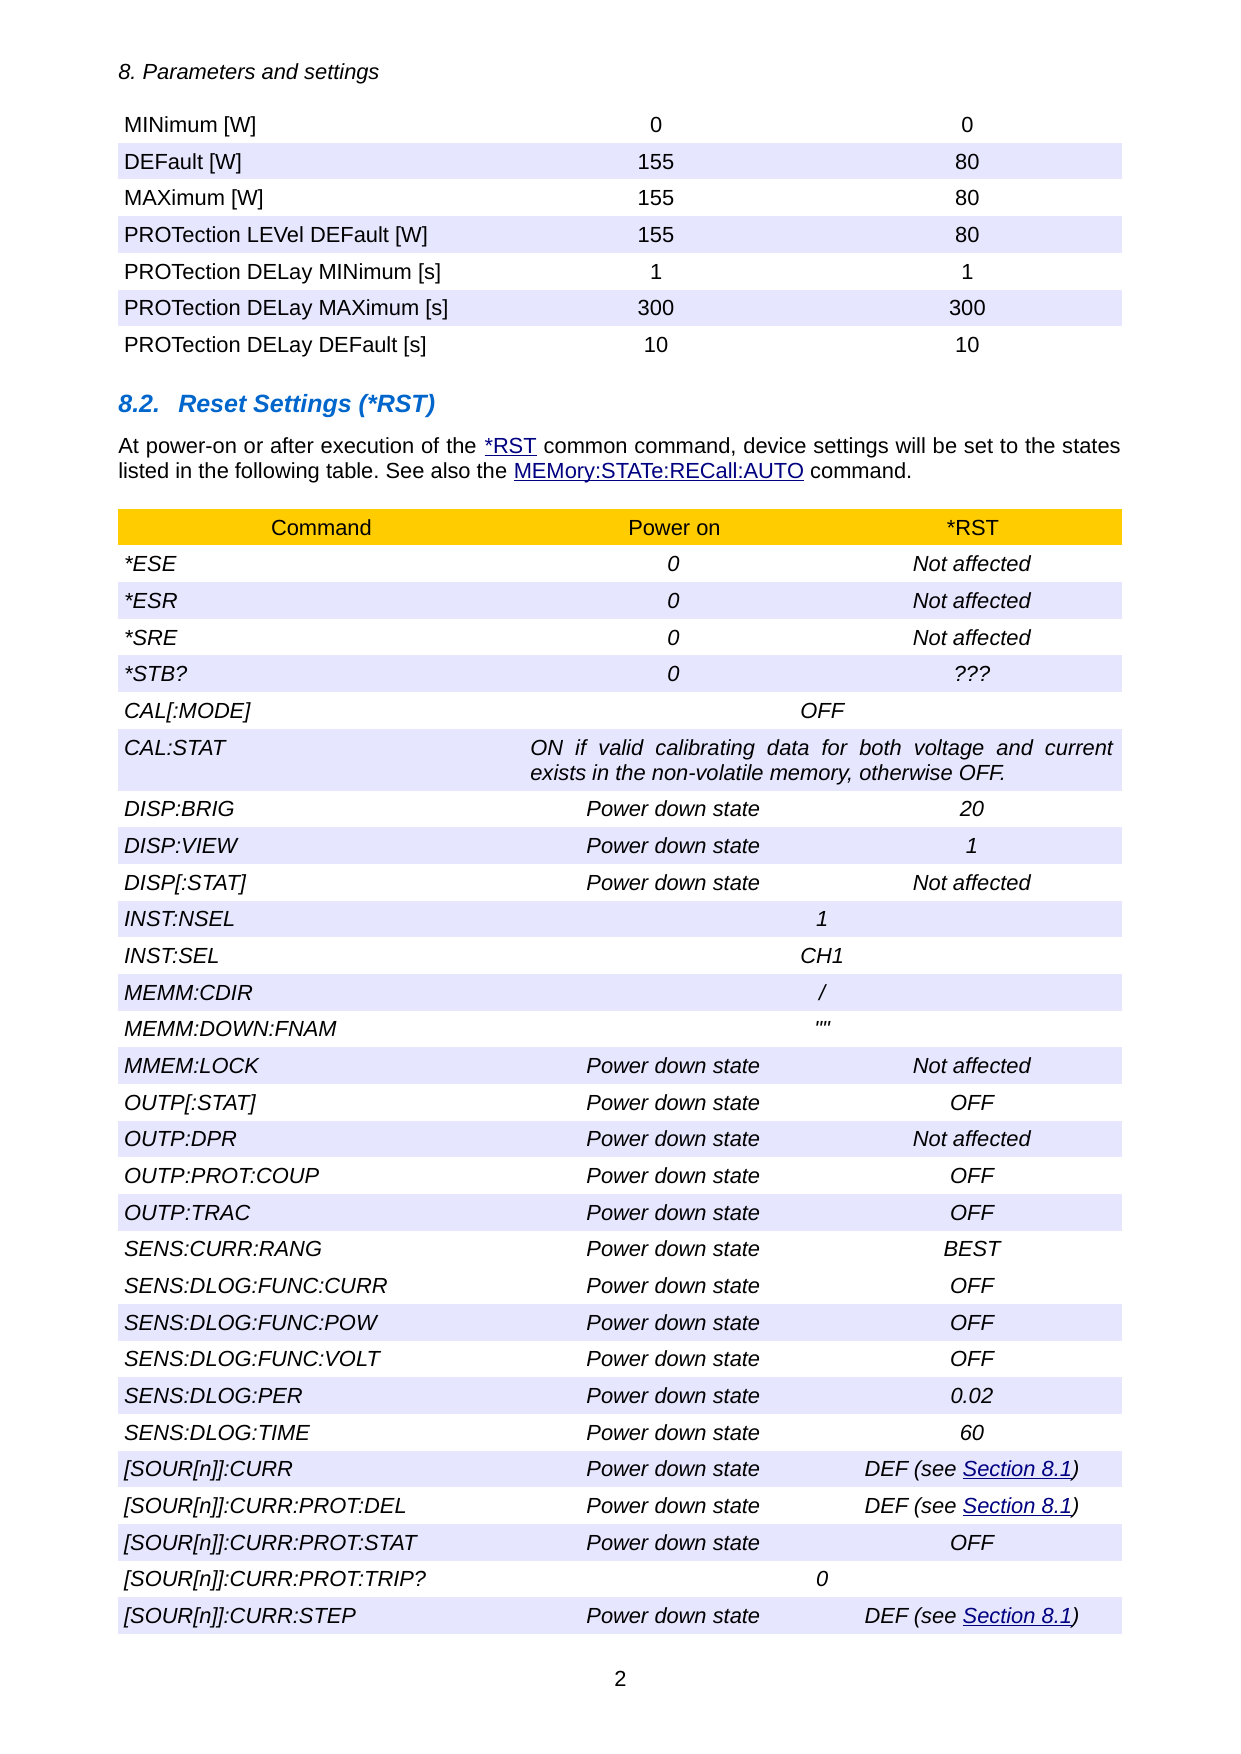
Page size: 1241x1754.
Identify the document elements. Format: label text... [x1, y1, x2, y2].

table_cell [SOUR[n]]:CURR:STEP [118, 1597, 524, 1634]
table_cell 0 [524, 545, 824, 582]
table_cell [SOUR[n]]:CURR:PROT:TRIP? [118, 1561, 524, 1597]
table_cell DEF (see Section 8.1) [824, 1451, 1122, 1487]
table_cell SENS:DLOG:PER [118, 1377, 524, 1414]
table_cell OUTP:PROT:COUP [118, 1157, 524, 1194]
table_cell Power down state [524, 1341, 824, 1377]
table_cell Not affected [824, 545, 1122, 582]
table_cell PROTection DELay MAXimum [s] [118, 290, 499, 326]
table_cell Power down state [524, 1194, 824, 1231]
table_cell MEMM:CDIR [118, 974, 524, 1011]
table_cell "" [524, 1011, 1122, 1047]
table_cell CAL[:MODE] [118, 692, 524, 729]
subtitle Reset Settings (*RST) [118, 389, 1122, 418]
table_cell Power down state [524, 1084, 824, 1121]
table_cell PROTection DELay MINimum [s] [118, 253, 499, 289]
table_cell ??? [824, 655, 1122, 692]
table_cell *SRE [118, 619, 524, 655]
table_cell SENS:DLOG:TIME [118, 1414, 524, 1451]
table_cell 20 [824, 791, 1122, 827]
table_cell 300 [499, 290, 813, 326]
table_cell OFF [824, 1194, 1122, 1231]
table_cell Power down state [524, 791, 824, 827]
text At power-on or after execution of the *RST common command, device settings will be set to the states listed in the following table. See also the MEMory:STATe:RECall:AUTO command. [118, 433, 1122, 483]
table_cell Power down state [524, 1414, 824, 1451]
table_cell OFF [824, 1341, 1122, 1377]
table_cell Power down state [524, 1487, 824, 1524]
table_cell DISP:BRIG [118, 791, 524, 827]
table_cell *ESE [118, 545, 524, 582]
table_cell MAXimum [W] [118, 180, 499, 216]
table_cell OUTP:TRAC [118, 1194, 524, 1231]
table_cell PROTection LEVel DEFault [W] [118, 216, 499, 253]
table_cell *STB? [118, 655, 524, 692]
table_cell 155 [499, 216, 813, 253]
table_cell OFF [824, 1084, 1122, 1121]
table_cell / [524, 974, 1122, 1011]
table_cell DISP:VIEW [118, 827, 524, 864]
table_cell MEMM:DOWN:FNAM [118, 1011, 524, 1047]
table_cell DEF (see Section 8.1) [824, 1597, 1122, 1634]
table_cell *ESR [118, 582, 524, 619]
table_cell 80 [813, 180, 1122, 216]
table_cell MMEM:LOCK [118, 1047, 524, 1084]
table_cell 1 [813, 253, 1122, 289]
table_cell CH1 [524, 937, 1122, 974]
table_cell [SOUR[n]]:CURR:PROT:DEL [118, 1487, 524, 1524]
table_cell 80 [813, 143, 1122, 179]
table_cell 0 [524, 619, 824, 655]
table_cell 300 [813, 290, 1122, 326]
table_cell [SOUR[n]]:CURR:PROT:STAT [118, 1524, 524, 1561]
table_cell 1 [524, 901, 1122, 937]
table_cell OUTP[:STAT] [118, 1084, 524, 1121]
table_cell Power down state [524, 1231, 824, 1267]
table_cell 0.02 [824, 1377, 1122, 1414]
table_cell OFF [824, 1267, 1122, 1304]
table_header Command [118, 509, 524, 545]
table_cell Power down state [524, 1121, 824, 1157]
table_cell 0 [524, 655, 824, 692]
table_cell INST:NSEL [118, 901, 524, 937]
table_cell 0 [524, 1561, 1122, 1597]
table_cell OFF [524, 692, 1122, 729]
table_cell Power down state [524, 1267, 824, 1304]
table_cell SENS:DLOG:FUNC:VOLT [118, 1341, 524, 1377]
table_cell OUTP:DPR [118, 1121, 524, 1157]
table_cell CAL:STAT [118, 729, 524, 791]
table_cell 0 [524, 582, 824, 619]
table_cell Power down state [524, 1597, 824, 1634]
table_cell DISP[:STAT] [118, 864, 524, 901]
table_cell Power down state [524, 827, 824, 864]
table_cell Not affected [824, 864, 1122, 901]
table_cell 10 [499, 326, 813, 363]
table_cell Power down state [524, 864, 824, 901]
table_cell Not affected [824, 582, 1122, 619]
table_cell BEST [824, 1231, 1122, 1267]
table_cell 60 [824, 1414, 1122, 1451]
table_cell Power down state [524, 1047, 824, 1084]
table_cell SENS:CURR:RANG [118, 1231, 524, 1267]
table_cell PROTection DELay DEFault [s] [118, 326, 499, 363]
table_cell DEFault [W] [118, 143, 499, 179]
table_cell 1 [824, 827, 1122, 864]
table_cell Power down state [524, 1451, 824, 1487]
table_cell 155 [499, 180, 813, 216]
table_cell 80 [813, 216, 1122, 253]
table_cell MINimum [W] [118, 106, 499, 143]
table_cell ON if valid calibrating data for both voltage and current exists in the non-volatile memory, otherwise OFF. [524, 729, 1122, 791]
table_cell Power down state [524, 1157, 824, 1194]
table_cell Power down state [524, 1377, 824, 1414]
table_cell DEF (see Section 8.1) [824, 1487, 1122, 1524]
table_cell 1 [499, 253, 813, 289]
table_cell Not affected [824, 619, 1122, 655]
table_cell 0 [499, 106, 813, 143]
table_cell SENS:DLOG:FUNC:POW [118, 1304, 524, 1341]
table_cell INST:SEL [118, 937, 524, 974]
table_cell OFF [824, 1524, 1122, 1561]
table_cell Power down state [524, 1524, 824, 1561]
table_cell 155 [499, 143, 813, 179]
table_cell 0 [813, 106, 1122, 143]
table_cell Power down state [524, 1304, 824, 1341]
table_header Power on [524, 509, 824, 545]
table_cell Not affected [824, 1047, 1122, 1084]
table_cell Not affected [824, 1121, 1122, 1157]
table_cell [SOUR[n]]:CURR [118, 1451, 524, 1487]
table_cell SENS:DLOG:FUNC:CURR [118, 1267, 524, 1304]
table_cell 10 [813, 326, 1122, 363]
table_cell OFF [824, 1304, 1122, 1341]
table_cell OFF [824, 1157, 1122, 1194]
table_header *RST [824, 509, 1122, 545]
